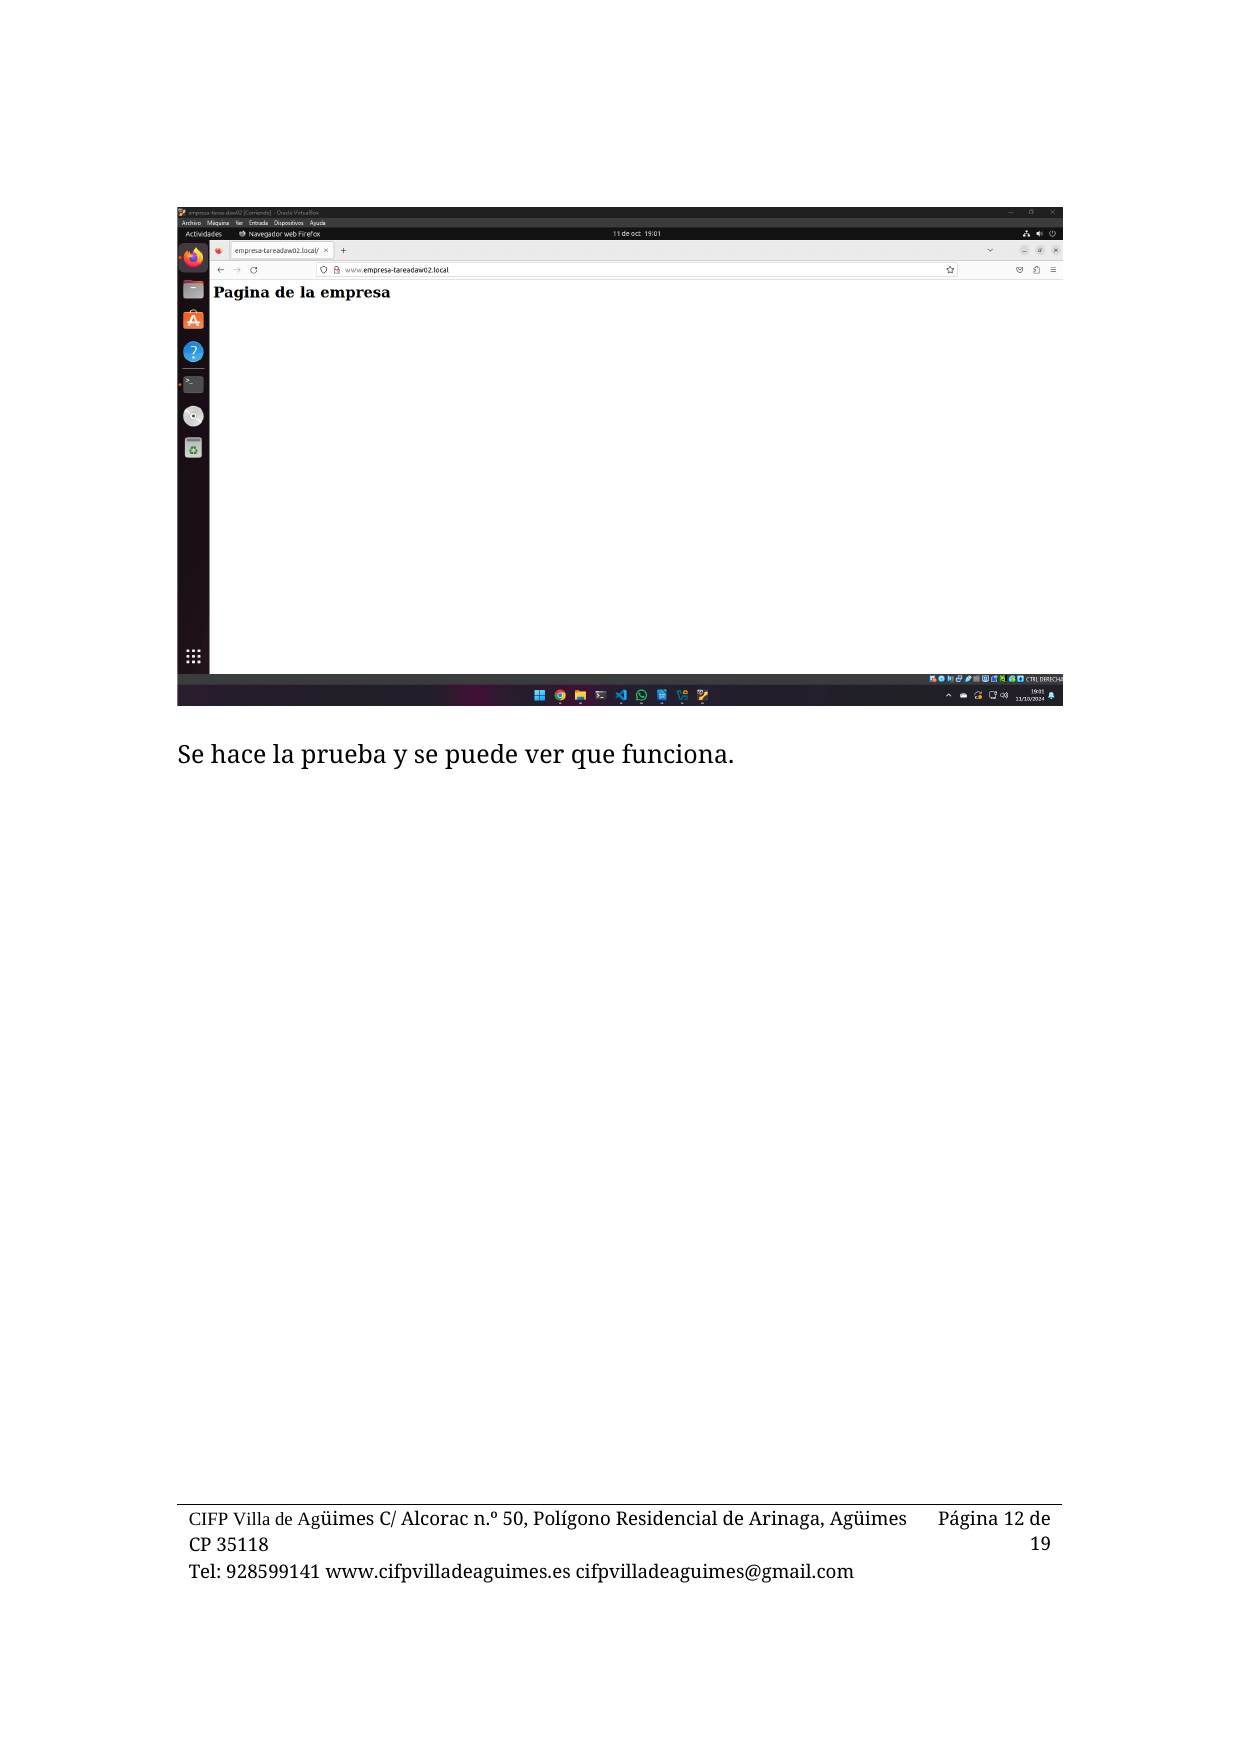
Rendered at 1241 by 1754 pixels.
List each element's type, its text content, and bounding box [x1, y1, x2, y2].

picture [177, 207, 1063, 706]
text Se hace la prueba y se puede ver que funciona. [177, 706, 1063, 771]
